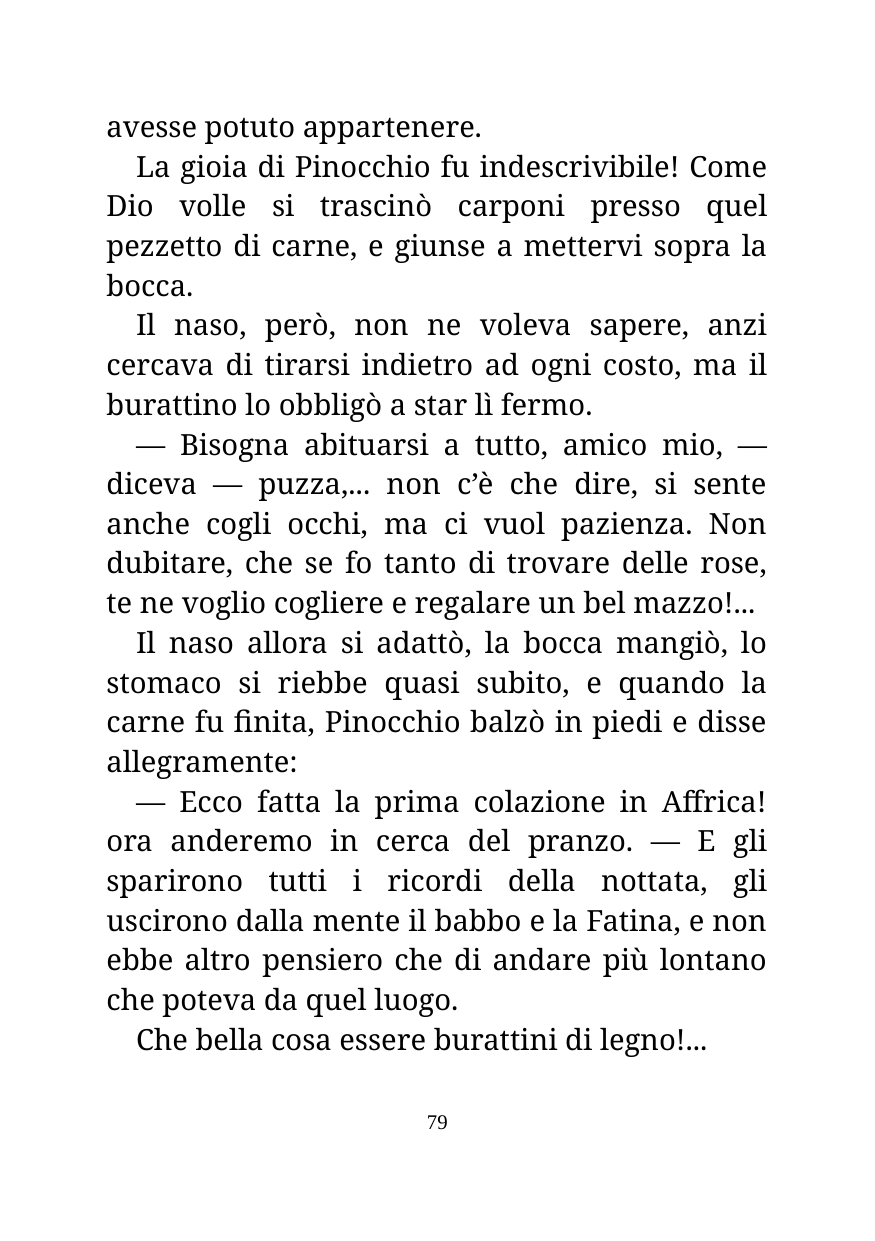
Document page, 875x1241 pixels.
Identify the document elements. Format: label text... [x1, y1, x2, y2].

text — Ecco fatta la prima colazione in Affrica! ora anderemo in cerca del pranzo. — E gli sparirono tutti i ricordi della nottata, gli uscirono dalla mente il babbo e la Fatina, e non ebbe altro pensiero che di andare più lontano che poteva da quel luogo. [106, 781, 768, 1019]
text La gioia di Pinocchio fu indescrivibile! Come Dio volle si trascinò carponi presso quel pezzetto di carne, e giunse a mettervi sopra la bocca. [106, 146, 768, 305]
text Il naso allora si adattò, la bocca mangiò, lo stomaco si riebbe quasi subito, e quando la carne fu finita, Pinocchio balzò in piedi e disse allegramente: [106, 622, 768, 781]
text Il naso, però, non ne voleva sapere, anzi cercava di tirarsi indietro ad ogni costo, ma il burattino lo obbligò a star lì fermo. [106, 305, 768, 424]
text avesse potuto appartenere. [106, 106, 768, 146]
text Che bella cosa essere burattini di legno!... [106, 1019, 768, 1059]
text — Bisogna abituarsi a tutto, amico mio, — diceva — puzza,... non c’è che dire, si sente anche cogli occhi, ma ci vuol pazienza. Non dubitare, che se fo tanto di trovare delle rose, te ne voglio cogliere e regalare un bel mazzo!... [106, 424, 768, 622]
